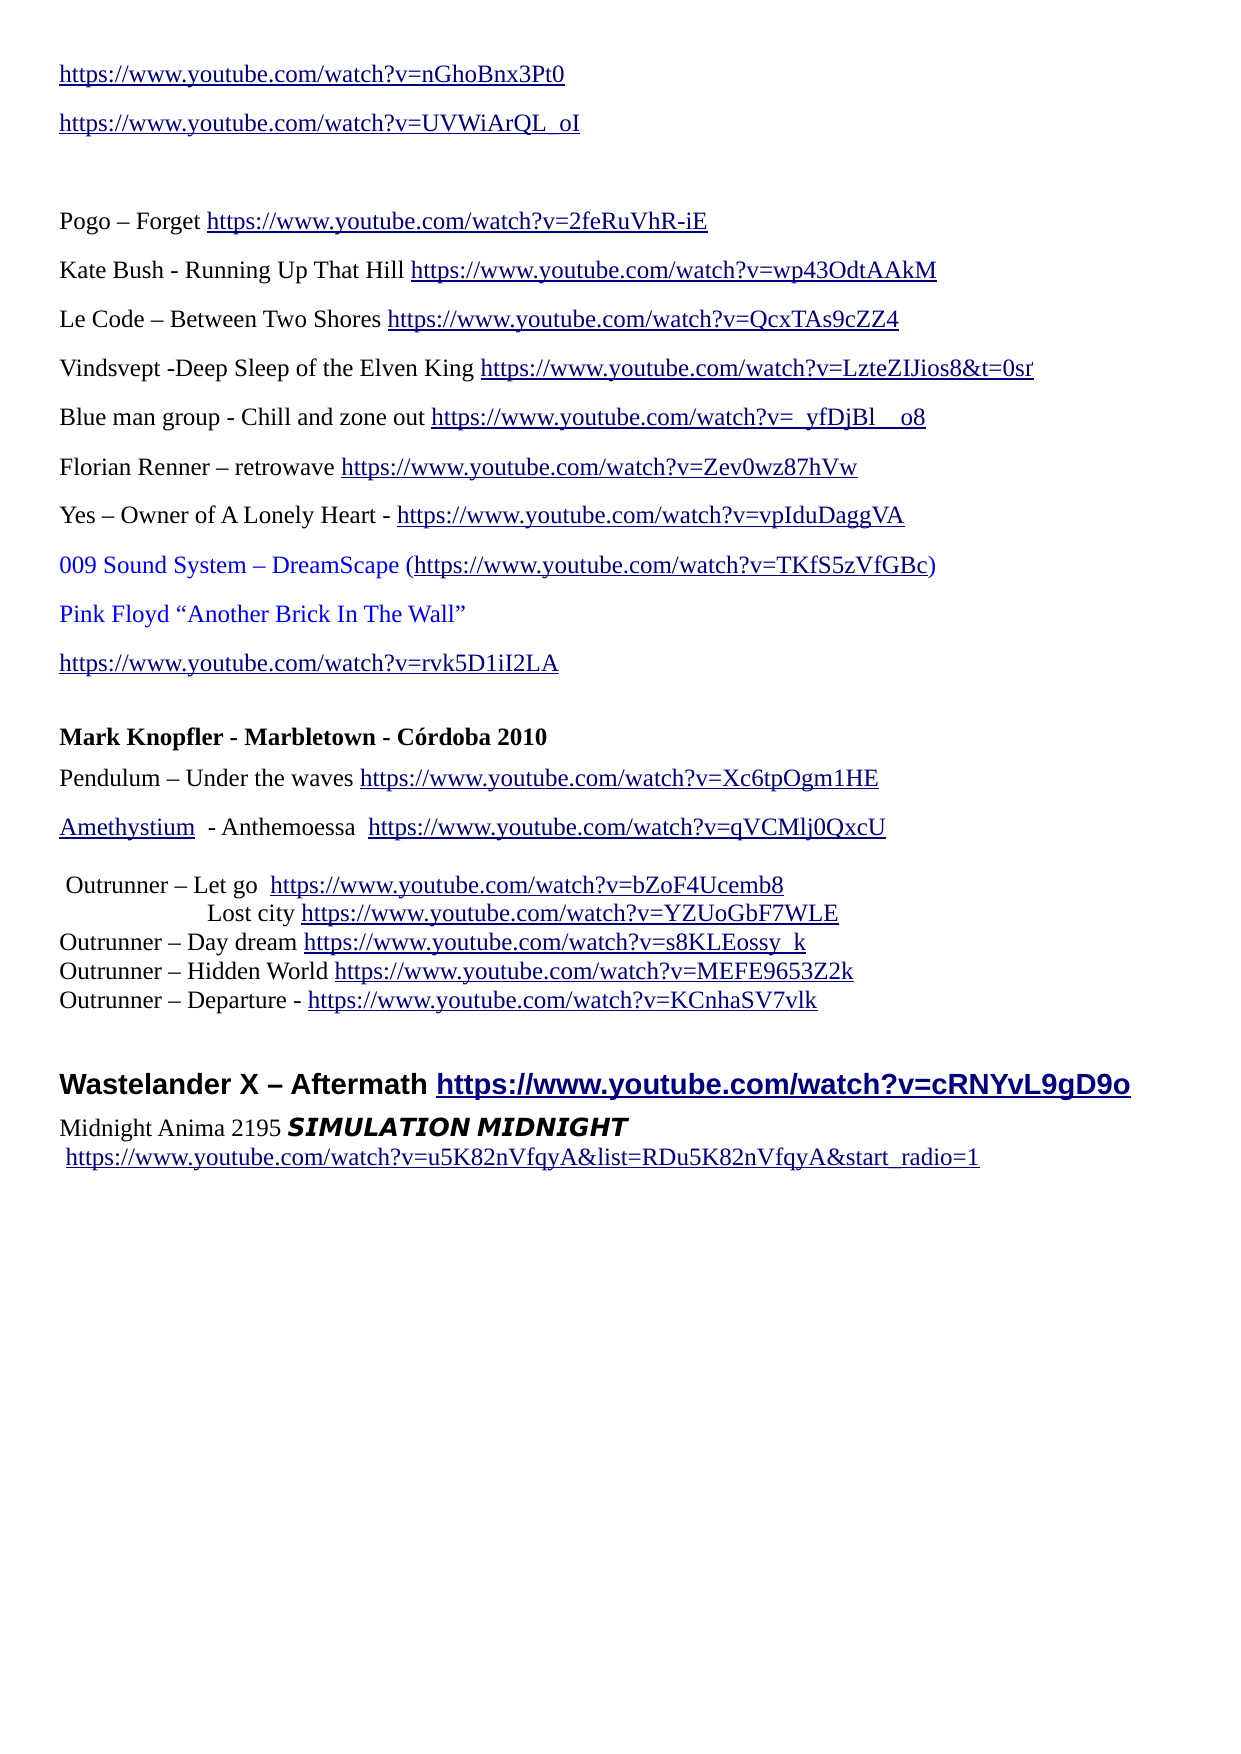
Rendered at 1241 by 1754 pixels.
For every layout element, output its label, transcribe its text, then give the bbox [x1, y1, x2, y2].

text Vindsvept -Deep Sleep of the Elven King https://www.youtube.com/watch?v=LzteZIJios8&t=0sґ [59, 353, 1181, 382]
subtitle Wastelander X – Aftermath https://www.youtube.com/watch?v=cRNYvL9gD9o [59, 1067, 1181, 1101]
text https://www.youtube.com/watch?v=nGhoBnx3Pt0 [59, 59, 1181, 88]
text Yes – Owner of A Lonely Heart - https://www.youtube.com/watch?v=vpIduDaggVA [59, 501, 1181, 529]
text https://www.youtube.com/watch?v=rvk5D1iI2LA [59, 648, 1181, 677]
text 009 Sound System – DreamScape (https://www.youtube.com/watch?v=TKfS5zVfGBc) [59, 550, 1181, 578]
text Midnight Anima 2195 𝙎𝙄𝙈𝙐𝙇𝘼𝙏𝙄𝙊𝙉 𝙈𝙄𝘿𝙉𝙄𝙂𝙃𝙏 [59, 1113, 1181, 1142]
text https://www.youtube.com/watch?v=UVWiArQL_oI [59, 108, 1181, 137]
text Kate Bush - Running Up That Hill https://www.youtube.com/watch?v=wp43OdtAAkM [59, 255, 1181, 284]
text Amethystium - Anthemoessa https://www.youtube.com/watch?v=qVCMlj0QxcU [59, 812, 1181, 841]
text Outrunner – Day dream https://www.youtube.com/watch?v=s8KLEossy_k [59, 927, 1181, 956]
text Florian Renner – retrowave https://www.youtube.com/watch?v=Zev0wz87hVw [59, 452, 1181, 480]
text Pendulum – Under the waves https://www.youtube.com/watch?v=Xc6tpOgm1HE [59, 763, 1181, 792]
text Outrunner – Hidden World https://www.youtube.com/watch?v=MEFE9653Z2k [59, 956, 1181, 985]
text Le Code – Between Two Shores https://www.youtube.com/watch?v=QcxTAs9cZZ4 [59, 304, 1181, 333]
text Pogo – Forget https://www.youtube.com/watch?v=2feRuVhR-iE [59, 206, 1181, 235]
text Lost city https://www.youtube.com/watch?v=YZUoGbF7WLE [59, 898, 1181, 927]
text Blue man group - Chill and zone out https://www.youtube.com/watch?v=_yfDjBl__o8 [59, 402, 1181, 431]
text Outrunner – Let go https://www.youtube.com/watch?v=bZoF4Ucemb8 [59, 870, 1181, 898]
text https://www.youtube.com/watch?v=u5K82nVfqyA&list=RDu5K82nVfqyA&start_radio=1 [59, 1142, 1181, 1171]
text Pink Floyd “Another Brick In The Wall” [59, 599, 1181, 627]
text Outrunner – Departure - https://www.youtube.com/watch?v=KCnhaSV7vlk [59, 985, 1181, 1013]
subtitle Mark Knopfler - Marbletown - Córdoba 2010 [59, 722, 1181, 751]
